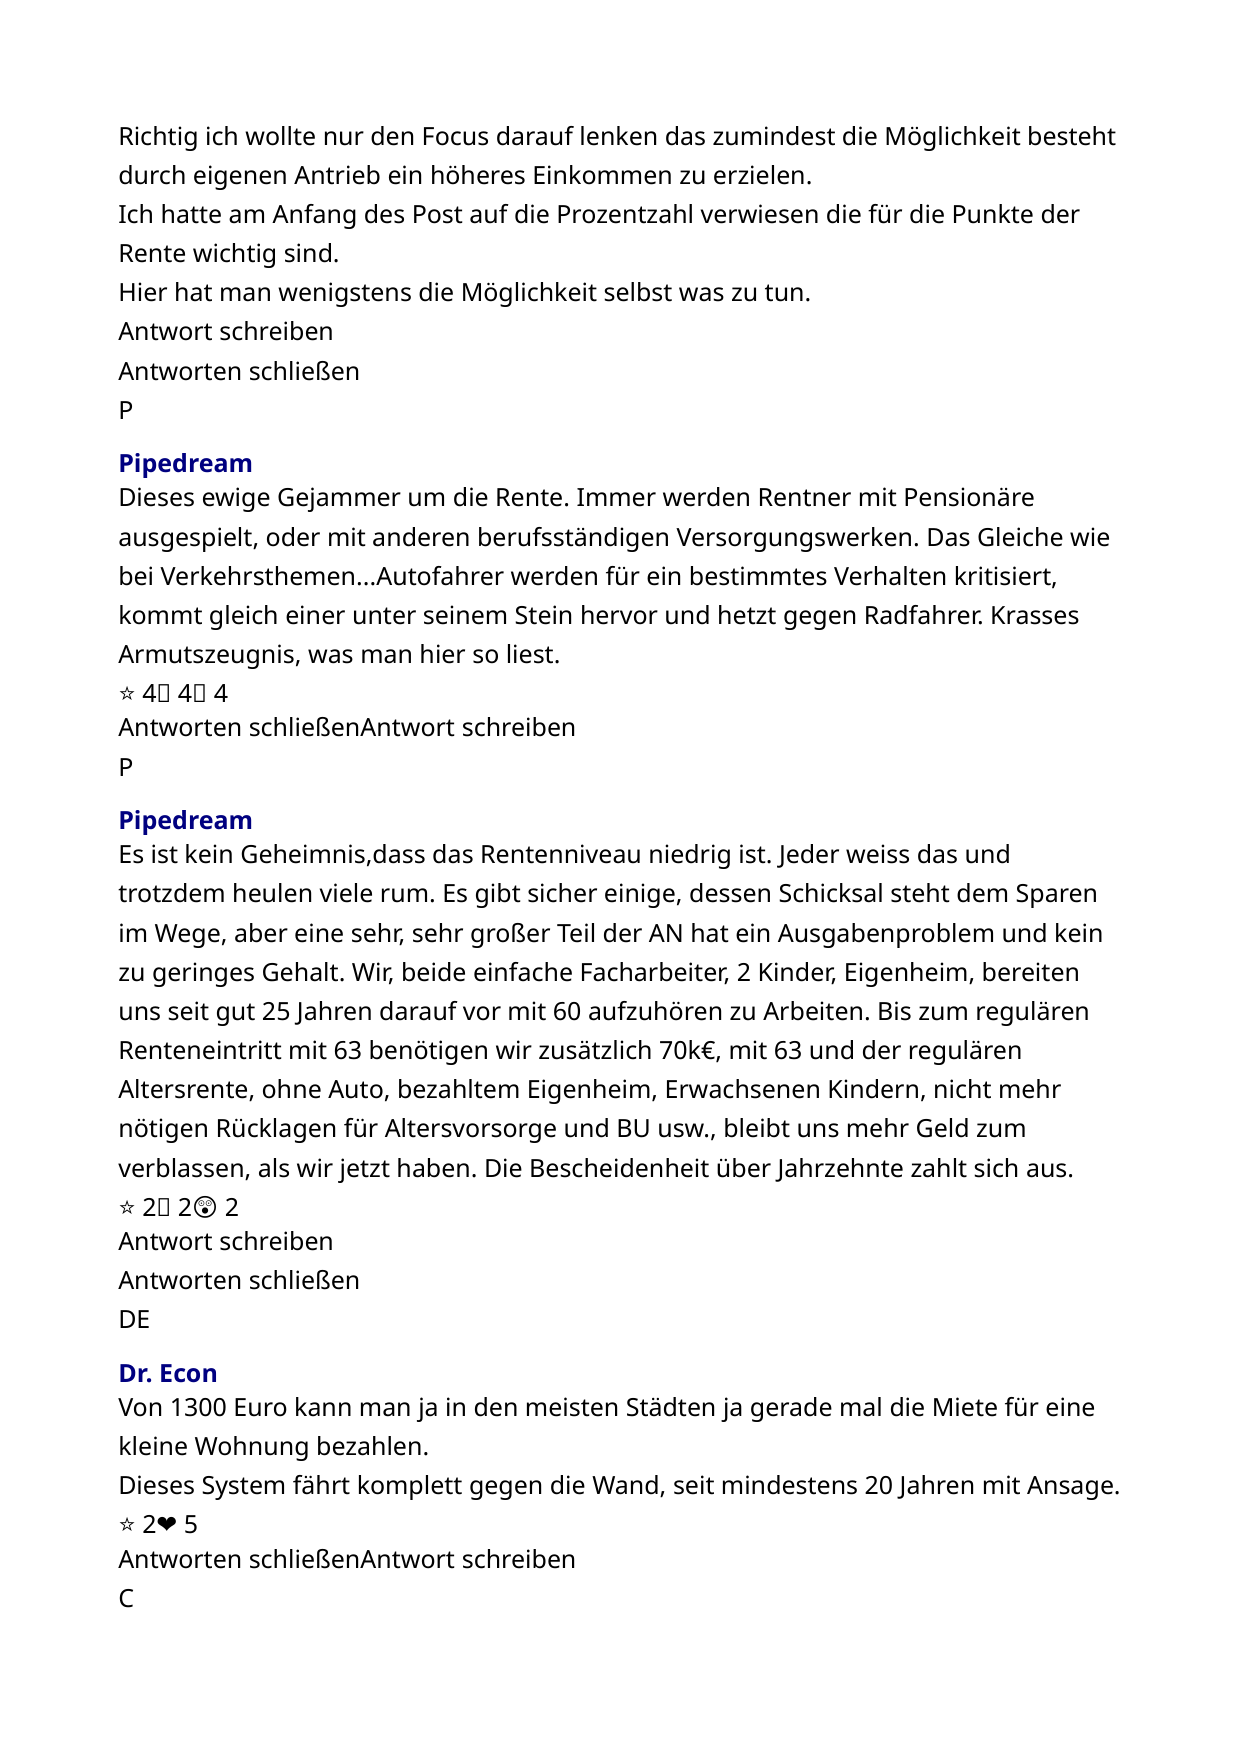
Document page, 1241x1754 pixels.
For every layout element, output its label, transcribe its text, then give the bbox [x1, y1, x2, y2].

text Richtig ich wollte nur den Focus darauf lenken das zumindest die Möglichkeit besteht durch eigenen Antrieb ein höheres Einkommen zu erzielen. [118, 118, 1122, 191]
subtitle Dr. Econ [118, 1356, 1122, 1390]
text ⭐️ 4🙁 4🤨 4 [118, 676, 1122, 710]
text Antworten schließenAntwort schreiben [118, 710, 1122, 744]
text DE [118, 1302, 1122, 1336]
text ⭐️ 2🤨 2😲 2 [118, 1189, 1122, 1223]
text Antwort schreiben [118, 1223, 1122, 1258]
text C [118, 1580, 1122, 1614]
text Hier hat man wenigstens die Möglichkeit selbst was zu tun. [118, 275, 1122, 309]
text ⭐️ 2❤️ 5 [118, 1507, 1122, 1541]
text Von 1300 Euro kann man ja in den meisten Städten ja gerade mal die Miete für eine kleine Wohnung bezahlen. [118, 1390, 1122, 1463]
text P [118, 749, 1122, 783]
text Es ist kein Geheimnis,dass das Rentenniveau niedrig ist. Jeder weiss das und trotzdem heulen viele rum. Es gibt sicher einige, dessen Schicksal steht dem Sparen im Wege, aber eine sehr, sehr großer Teil der AN hat ein Ausgabenproblem und kein zu geringes Gehalt. Wir, beide einfache Facharbeiter, 2 Kinder, Eigenheim, bereiten uns seit gut 25 Jahren darauf vor mit 60 aufzuhören zu Arbeiten. Bis zum regulären Renteneintritt mit 63 benötigen wir zusätzlich 70k€, mit 63 und der regulären Altersrente, ohne Auto, bezahltem Eigenheim, Erwachsenen Kindern, nicht mehr nötigen Rücklagen für Altersvorsorge und BU usw., bleibt uns mehr Geld zum verblassen, als wir jetzt haben. Die Bescheidenheit über Jahrzehnte zahlt sich aus. [118, 837, 1122, 1184]
text P [118, 392, 1122, 426]
text Ich hatte am Anfang des Post auf die Prozentzahl verwiesen die für die Punkte der Rente wichtig sind. [118, 196, 1122, 270]
text Dieses ewige Gejammer um die Rente. Immer werden Rentner mit Pensionäre ausgespielt, oder mit anderen berufsständigen Versorgungswerken. Das Gleiche wie bei Verkehrsthemen...Autofahrer werden für ein bestimmtes Verhalten kritisiert, kommt gleich einer unter seinem Stein hervor und hetzt gegen Radfahrer. Krasses Armutszeugnis, was man hier so liest. [118, 480, 1122, 671]
text Antwort schreiben [118, 314, 1122, 348]
text Antworten schließen [118, 353, 1122, 387]
text Antworten schließenAntwort schreiben [118, 1541, 1122, 1575]
text Dieses System fährt komplett gegen die Wand, seit mindestens 20 Jahren mit Ansage. [118, 1468, 1122, 1502]
text Antworten schließen [118, 1263, 1122, 1297]
subtitle Pipedream [118, 803, 1122, 837]
subtitle Pipedream [118, 446, 1122, 480]
